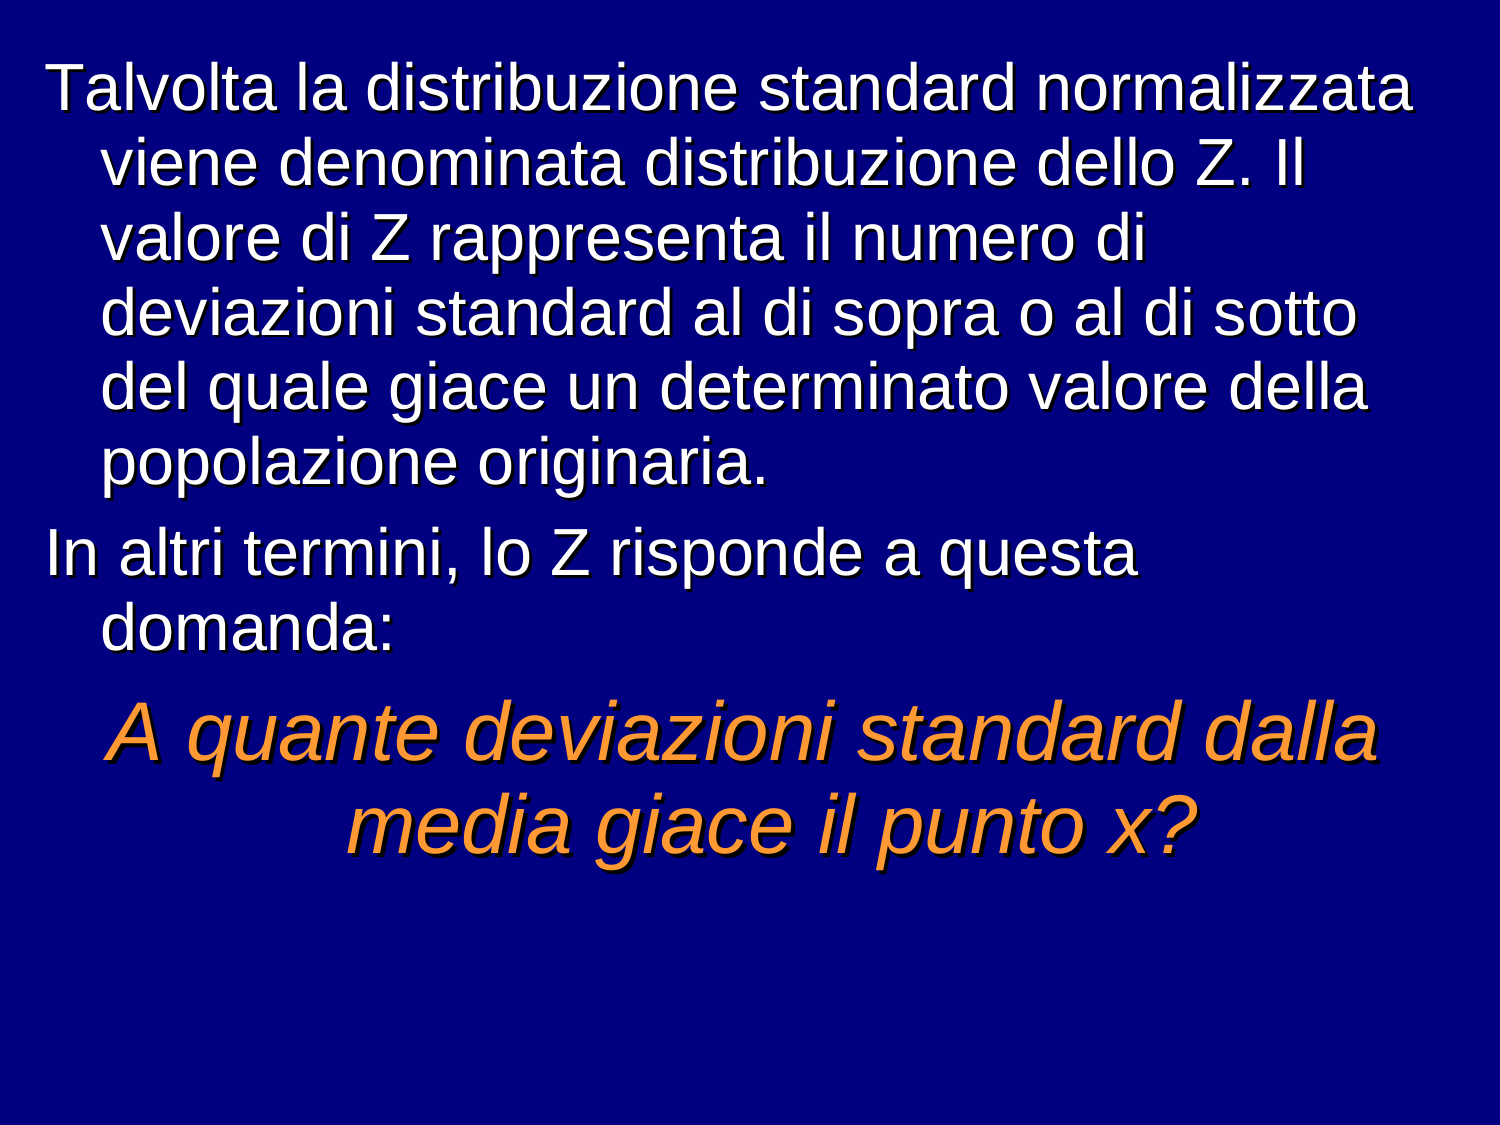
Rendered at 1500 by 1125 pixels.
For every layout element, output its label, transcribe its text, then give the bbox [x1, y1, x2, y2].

list Talvolta la distribuzione standard normalizzata viene denominata distribuzione dello Z. Il valore di Z rappresenta il numero di deviazioni standard al di sopra o al di sotto del quale giace un determinato valore della popolazione originaria. In altri termini, lo Z risponde a questa domanda: A quante deviazioni standard dalla media giace il punto x? [29, 42, 1459, 1006]
